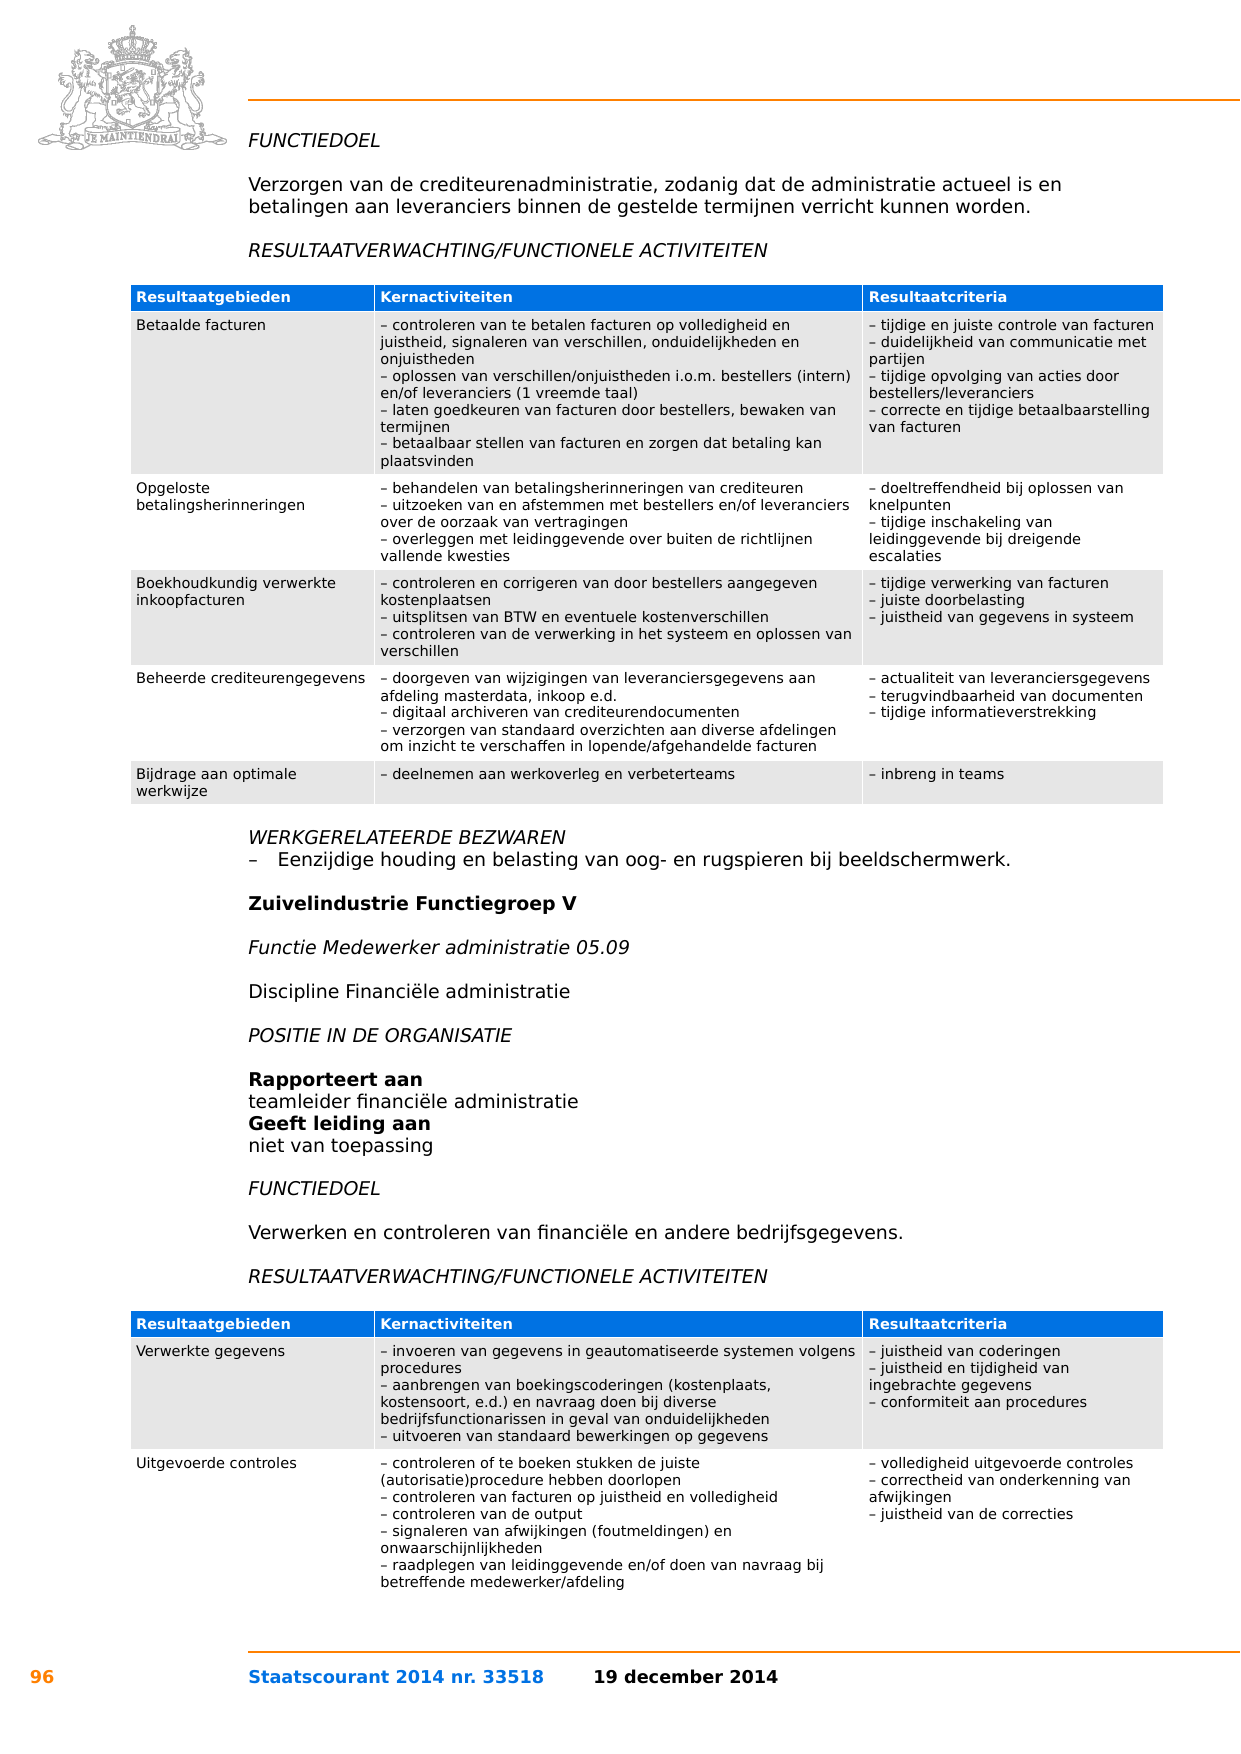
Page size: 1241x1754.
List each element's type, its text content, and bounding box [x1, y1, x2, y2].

text Rapporteert aan [248, 1068, 1163, 1091]
text Verzorgen van de crediteurenadministratie, zodanig dat de administratie actueel is en betalingen aan leveranciers binnen de gestelde termijnen verricht kunnen worden. [248, 174, 1163, 218]
text – Eenzijdige houding en belasting van oog- en rugspieren bij beeldschermwerk. [248, 849, 1163, 871]
text Verwerken en controleren van financiële en andere bedrijfsgegevens. [248, 1222, 1163, 1244]
table_header Resultaatcriteria [863, 285, 1163, 311]
table_cell – deelnemen aan werkoverleg en verbeterteams [375, 761, 862, 804]
subtitle FUNCTIEDOEL [248, 1178, 1163, 1200]
subtitle RESULTAATVERWACHTING/FUNCTIONELE ACTIVITEITEN [248, 239, 1163, 262]
text Geeft leiding aan [248, 1112, 1163, 1134]
table_cell Verwerkte gegevens [131, 1338, 374, 1449]
table_cell – actualiteit van leveranciersgegevens – terugvindbaarheid van documenten – tijdige informatieverstrekking [863, 666, 1163, 760]
table_header Kernactiviteiten [375, 1311, 862, 1337]
table_cell – tijdige verwerking van facturen – juiste doorbelasting – juistheid van gegevens in systeem [863, 570, 1163, 665]
subtitle Discipline Financiële administratie [248, 981, 1163, 1003]
table_cell Beheerde crediteurengegevens [131, 666, 374, 760]
table_header Resultaatcriteria [863, 1311, 1163, 1337]
table_cell – doeltreffendheid bij oplossen van knelpunten – tijdige inschakeling van leidinggevende bij dreigende escalaties [863, 475, 1163, 569]
subtitle Zuivelindustrie Functiegroep V [248, 893, 1163, 915]
table_cell – invoeren van gegevens in geautomatiseerde systemen volgens procedures – aanbrengen van boekingscoderingen (kostenplaats, kostensoort, e.d.) en navraag doen bij diverse bedrijfsfunctionarissen in geval van onduidelijkheden – uitvoeren van standaard bewerkingen op gegevens [375, 1338, 862, 1449]
table_cell – behandelen van betalingsherinneringen van crediteuren – uitzoeken van en afstemmen met bestellers en/of leveranciers over de oorzaak van vertragingen – overleggen met leidinggevende over buiten de richtlijnen vallende kwesties [375, 475, 862, 569]
table_header Resultaatgebieden [131, 1311, 374, 1337]
subtitle POSITIE IN DE ORGANISATIE [248, 1025, 1163, 1047]
table_header Kernactiviteiten [375, 285, 862, 311]
table_cell – controleren van te betalen facturen op volledigheid en juistheid, signaleren van verschillen, onduidelijkheden en onjuistheden – oplossen van verschillen/onjuistheden i.o.m. bestellers (intern) en/of leveranciers (1 vreemde taal) – laten goedkeuren van facturen door bestellers, bewaken van termijnen – betaalbaar stellen van facturen en zorgen dat betaling kan plaatsvinden [375, 312, 862, 474]
table_cell – doorgeven van wijzigingen van leveranciersgegevens aan afdeling masterdata, inkoop e.d. – digitaal archiveren van crediteurendocumenten – verzorgen van standaard overzichten aan diverse afdelingen om inzicht te verschaffen in lopende/afgehandelde facturen [375, 666, 862, 760]
table_header Resultaatgebieden [131, 285, 374, 311]
picture [38, 25, 227, 150]
table_cell – controleren en corrigeren van door bestellers aangegeven kostenplaatsen – uitsplitsen van BTW en eventuele kostenverschillen – controleren van de verwerking in het systeem en oplossen van verschillen [375, 570, 862, 665]
table_cell – juistheid van coderingen – juistheid en tijdigheid van ingebrachte gegevens – conformiteit aan procedures [863, 1338, 1163, 1449]
subtitle Functie Medewerker administratie 05.09 [248, 937, 1163, 959]
subtitle WERKGERELATEERDE BEZWAREN [248, 827, 1163, 849]
subtitle FUNCTIEDOEL [248, 130, 1163, 152]
table_cell – controleren of te boeken stukken de juiste (autorisatie)procedure hebben doorlopen – controleren van facturen op juistheid en volledigheid – controleren van de output – signaleren van afwijkingen (foutmeldingen) en onwaarschijnlijkheden – raadplegen van leidinggevende en/of doen van navraag bij betreffende medewerker/afdeling [375, 1451, 862, 1596]
subtitle RESULTAATVERWACHTING/FUNCTIONELE ACTIVITEITEN [248, 1266, 1163, 1288]
table_cell Bijdrage aan optimale werkwijze [131, 761, 374, 804]
table_cell – inbreng in teams [863, 761, 1163, 804]
table_cell Betaalde facturen [131, 312, 374, 474]
table_cell Boekhoudkundig verwerkte inkoopfacturen [131, 570, 374, 665]
text niet van toepassing [248, 1134, 1163, 1156]
table_cell Opgeloste betalingsherinneringen [131, 475, 374, 569]
table_cell – tijdige en juiste controle van facturen – duidelijkheid van communicatie met partijen – tijdige opvolging van acties door bestellers/leveranciers – correcte en tijdige betaalbaarstelling van facturen [863, 312, 1163, 474]
table_cell – volledigheid uitgevoerde controles – correctheid van onderkenning van afwijkingen – juistheid van de correcties [863, 1451, 1163, 1596]
table_cell Uitgevoerde controles [131, 1451, 374, 1596]
text teamleider financiële administratie [248, 1091, 1163, 1112]
